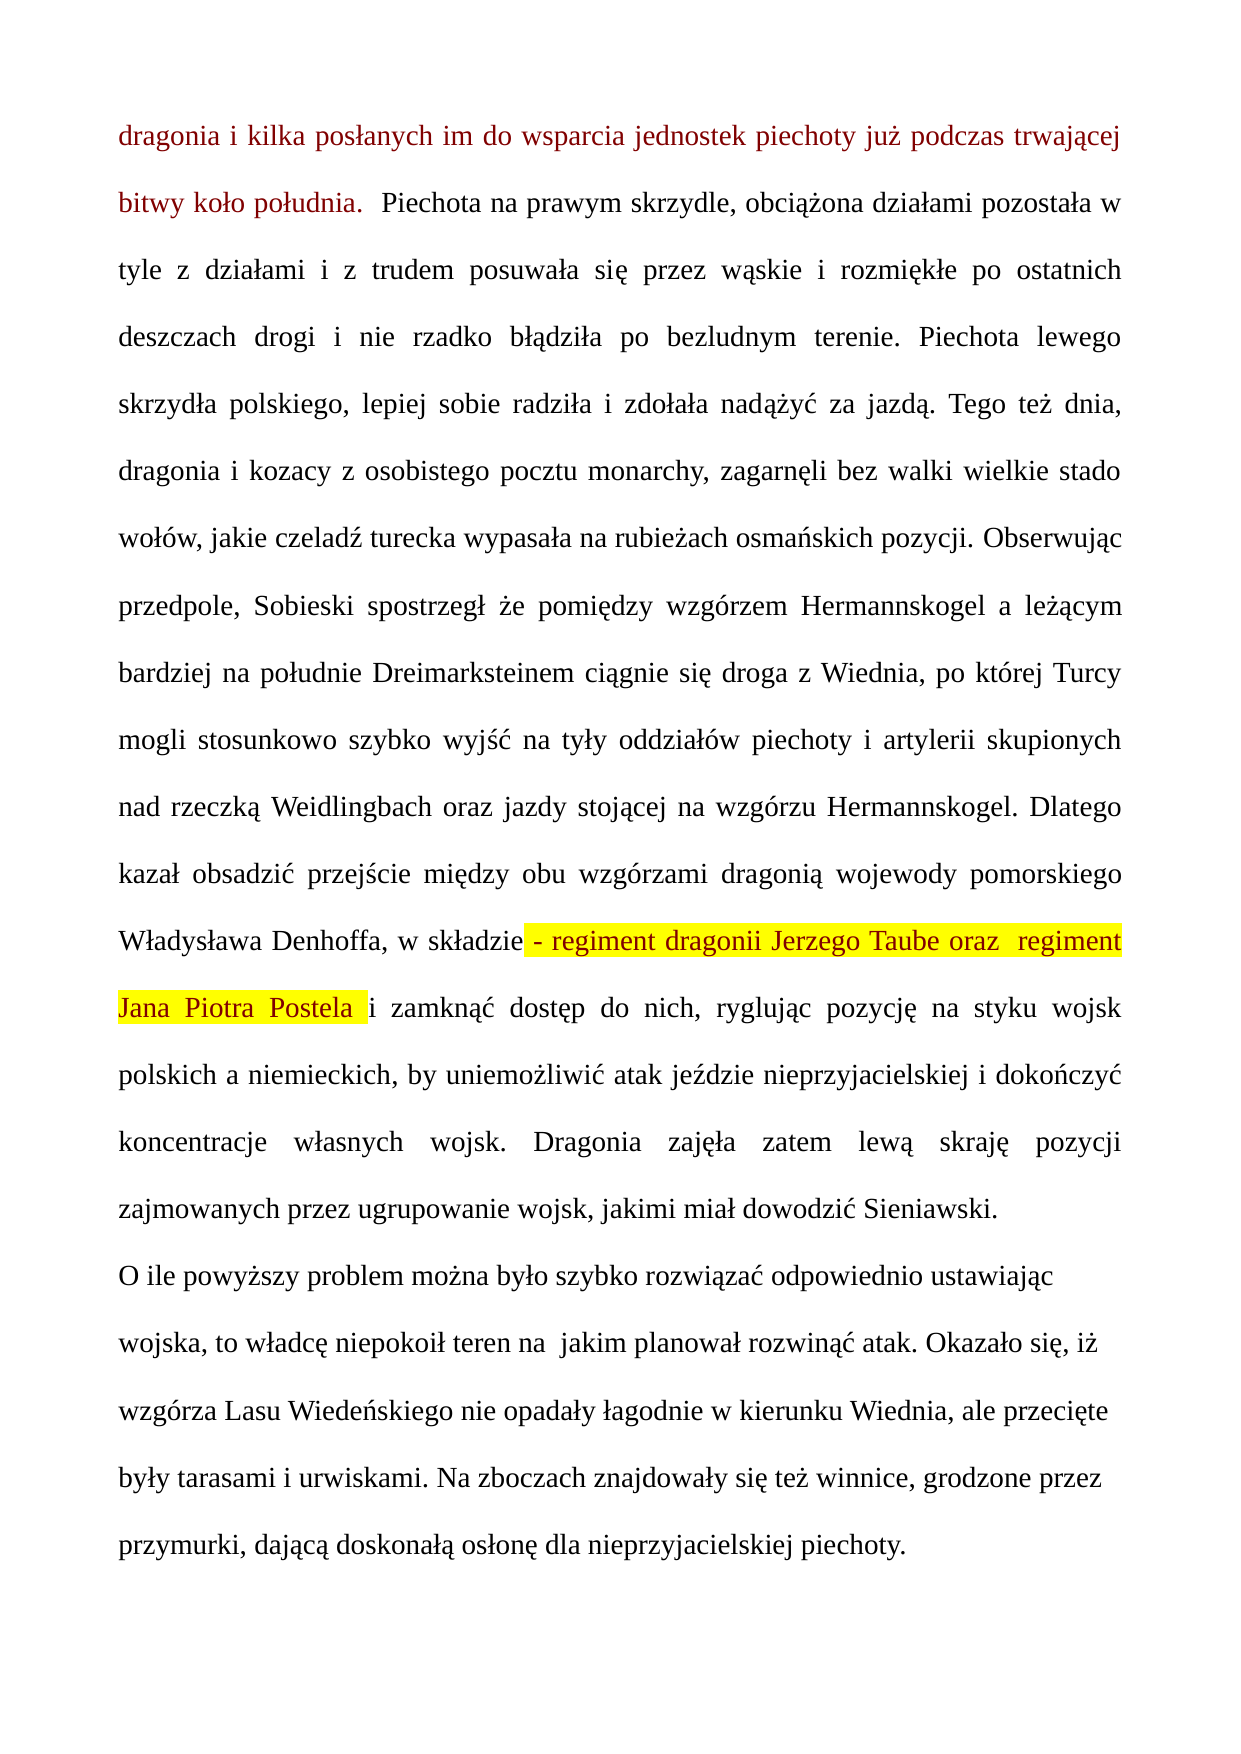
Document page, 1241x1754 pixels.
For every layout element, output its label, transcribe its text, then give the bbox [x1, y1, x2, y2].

text dragonia i kilka posłanych im do wsparcia jednostek piechoty już podczas trwającej bitwy koło południa. Piechota na prawym skrzydle, obciążona działami pozostała w tyle z działami i z trudem posuwała się przez wąskie i rozmiękłe po ostatnich deszczach drogi i nie rzadko błądziła po bezludnym terenie. Piechota lewego skrzydła polskiego, lepiej sobie radziła i zdołała nadążyć za jazdą. Tego też dnia, dragonia i kozacy z osobistego pocztu monarchy, zagarnęli bez walki wielkie stado wołów, jakie czeladź turecka wypasała na rubieżach osmańskich pozycji. Obserwując przedpole, Sobieski spostrzegł że pomiędzy wzgórzem Hermannskogel a leżącym bardziej na południe Dreimarksteinem ciągnie się droga z Wiednia, po której Turcy mogli stosunkowo szybko wyjść na tyły oddziałów piechoty i artylerii skupionych nad rzeczką Weidlingbach oraz jazdy stojącej na wzgórzu Hermannskogel. Dlatego kazał obsadzić przejście między obu wzgórzami dragonią wojewody pomorskiego Władysława Denhoffa, w składzie - regiment dragonii Jerzego Taube oraz regiment Jana Piotra Postela i zamknąć dostęp do nich, ryglując pozycję na styku wojsk polskich a niemieckich, by uniemożliwić atak jeździe nieprzyjacielskiej i dokończyć koncentracje własnych wojsk. Dragonia zajęła zatem lewą skraję pozycji zajmowanych przez ugrupowanie wojsk, jakimi miał dowodzić Sieniawski. [118, 118, 1122, 1225]
text O ile powyższy problem można było szybko rozwiązać odpowiednio ustawiając wojska, to władcę niepokoił teren na jakim planował rozwinąć atak. Okazało się, iż wzgórza Lasu Wiedeńskiego nie opadały łagodnie w kierunku Wiednia, ale przecięte były tarasami i urwiskami. Na zboczach znajdowały się też winnice, grodzone przez przymurki, dającą doskonałą osłonę dla nieprzyjacielskiej piechoty. [118, 1258, 1122, 1560]
